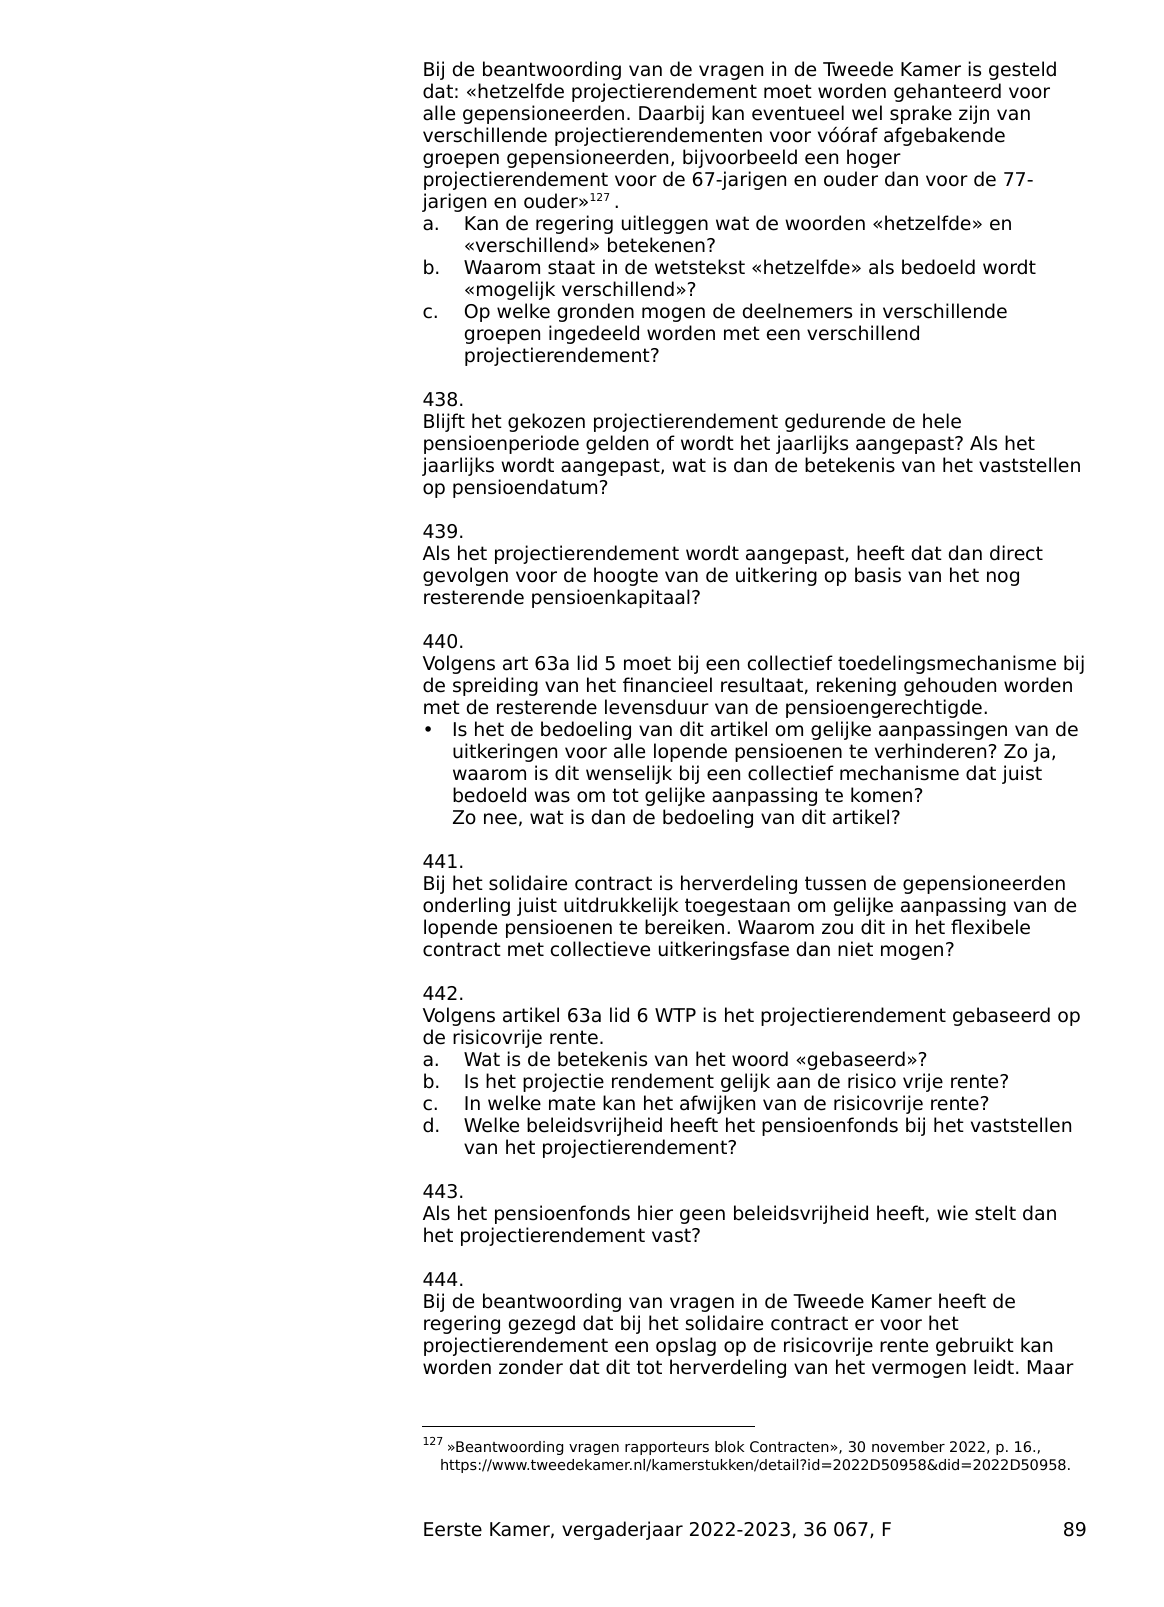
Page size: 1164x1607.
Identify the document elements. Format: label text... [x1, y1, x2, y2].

text Bij het solidaire contract is herverdeling tussen de gepensioneerden onderling juist uitdrukkelijk toegestaan om gelijke aanpassing van de lopende pensioenen te bereiken. Waarom zou dit in het flexibele contract met collectieve uitkeringsfase dan niet mogen? [422, 873, 1087, 961]
text b. Waarom staat in de wetstekst «hetzelfde» als bedoeld wordt «mogelijk verschillend»? [422, 257, 1087, 301]
text • Is het de bedoeling van dit artikel om gelijke aanpassingen van de uitkeringen voor alle lopende pensioenen te verhinderen? Zo ja, waarom is dit wenselijk bij een collectief mechanisme dat juist bedoeld was om tot gelijke aanpassing te komen? [422, 719, 1087, 807]
text Blijft het gekozen projectierendement gedurende de hele pensioenperiode gelden of wordt het jaarlijks aangepast? Als het jaarlijks wordt aangepast, wat is dan de betekenis van het vaststellen op pensioendatum? [422, 411, 1087, 499]
text c. In welke mate kan het afwijken van de risicovrije rente? [422, 1093, 1087, 1115]
text d. Welke beleidsvrijheid heeft het pensioenfonds bij het vaststellen van het projectierendement? [422, 1115, 1087, 1159]
text 438. [422, 389, 1087, 411]
text 444. [422, 1269, 1087, 1291]
text »Beantwoording vragen rapporteurs blok Contracten», 30 november 2022, p. 16., https://www.tweedekamer.nl/kamerstukken/detail?id=2022D50958&did=2022D50958. [422, 1435, 1087, 1474]
text Als het pensioenfonds hier geen beleidsvrijheid heeft, wie stelt dan het projectierendement vast? [422, 1203, 1087, 1247]
text 440. [422, 631, 1087, 653]
text b. Is het projectie rendement gelijk aan de risico vrije rente? [422, 1071, 1087, 1093]
text 443. [422, 1181, 1087, 1203]
text c. Op welke gronden mogen de deelnemers in verschillende groepen ingedeeld worden met een verschillend projectierendement? [422, 301, 1087, 367]
text 442. [422, 983, 1087, 1005]
text 439. [422, 521, 1087, 543]
text Bij de beantwoording van de vragen in de Tweede Kamer is gesteld dat: «hetzelfde projectierendement moet worden gehanteerd voor alle gepensioneerden. Daarbij kan eventueel wel sprake zijn van verschillende projectierendementen voor vóóraf afgebakende groepen gepensioneerden, bijvoorbeeld een hoger projectierendement voor de 67-jarigen en ouder dan voor de 77-jarigen en ouder». [422, 59, 1087, 213]
text a. Wat is de betekenis van het woord «gebaseerd»? [422, 1049, 1087, 1071]
text Zo nee, wat is dan de bedoeling van dit artikel? [452, 807, 1087, 829]
text Volgens art 63a lid 5 moet bij een collectief toedelingsmechanisme bij de spreiding van het financieel resultaat, rekening gehouden worden met de resterende levensduur van de pensioengerechtigde. [422, 653, 1087, 719]
text Als het projectierendement wordt aangepast, heeft dat dan direct gevolgen voor de hoogte van de uitkering op basis van het nog resterende pensioenkapitaal? [422, 543, 1087, 609]
text a. Kan de regering uitleggen wat de woorden «hetzelfde» en «verschillend» betekenen? [422, 213, 1087, 257]
text Bij de beantwoording van vragen in de Tweede Kamer heeft de regering gezegd dat bij het solidaire contract er voor het projectierendement een opslag op de risicovrije rente gebruikt kan worden zonder dat dit tot herverdeling van het vermogen leidt. Maar [422, 1291, 1087, 1379]
text Volgens artikel 63a lid 6 WTP is het projectierendement gebaseerd op de risicovrije rente. [422, 1005, 1087, 1049]
text 441. [422, 851, 1087, 873]
